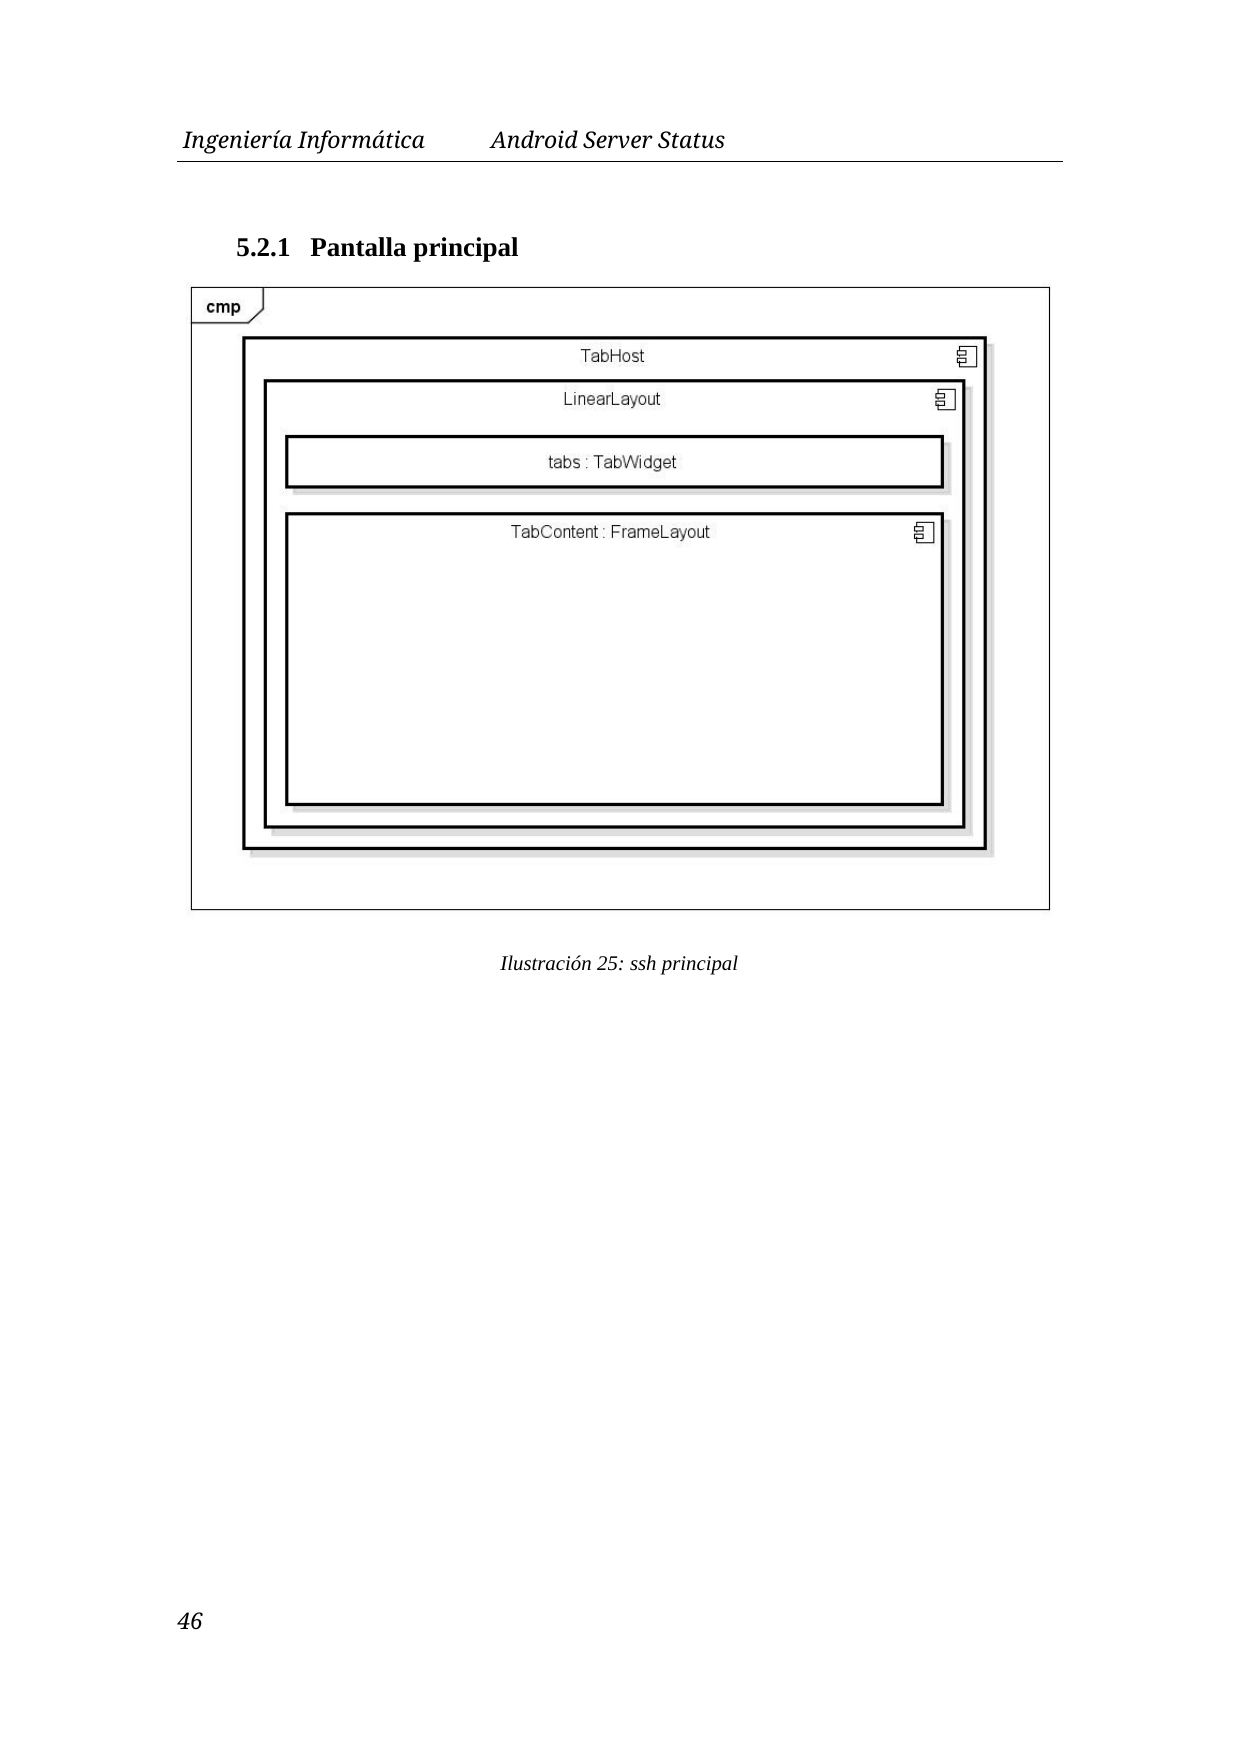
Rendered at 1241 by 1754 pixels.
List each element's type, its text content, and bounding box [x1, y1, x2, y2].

picture [177, 273, 1064, 952]
subtitle Pantalla principal [236, 231, 1004, 262]
text Ilustración 25: ssh principal [177, 952, 1063, 975]
